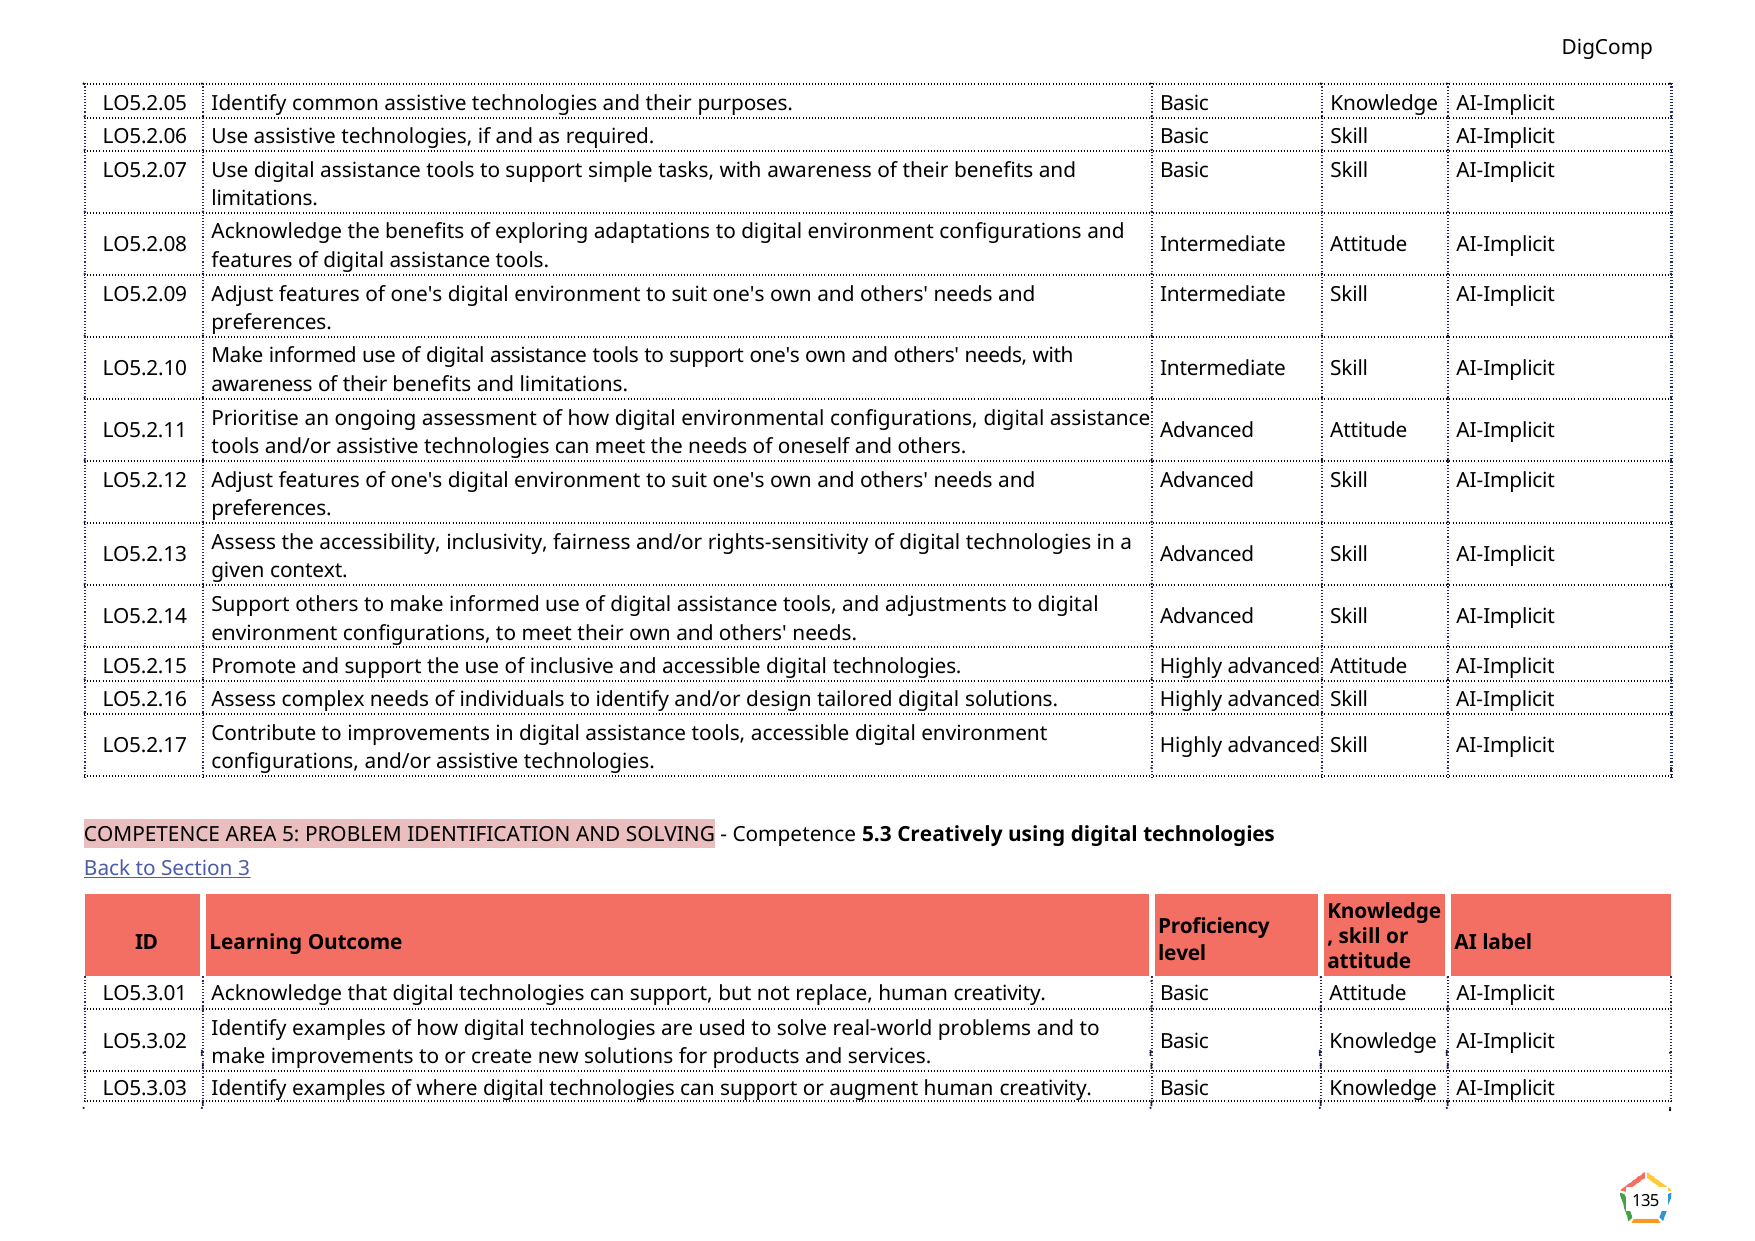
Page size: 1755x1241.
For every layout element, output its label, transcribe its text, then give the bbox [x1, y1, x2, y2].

table_cell AI-Implicit [1448, 646, 1671, 679]
table_cell Attitude [1321, 976, 1448, 1007]
table_cell Contribute to improvements in digital assistance tools, accessible digital environment configurations, and/or assistive technologies. [203, 713, 1152, 775]
table_cell LO5.2.06 [85, 117, 203, 150]
text Back to Section 3 [84, 853, 1710, 881]
table_cell AI-Implicit [1448, 274, 1671, 336]
table_cell Skill [1322, 150, 1448, 212]
table_cell AI-Implicit [1448, 584, 1671, 646]
table_cell Use digital assistance tools to support simple tasks, with awareness of their benefits and limitations. [203, 150, 1152, 212]
table_cell Attitude [1322, 212, 1448, 274]
table_cell Assess the accessibility, inclusivity, fairness and/or rights-sensitivity of digital technologies in a given context. [203, 522, 1152, 584]
table_cell LO5.3.03 [85, 1070, 203, 1100]
table_cell LO5.2.07 [85, 150, 203, 212]
table_cell LO5.2.11 [85, 398, 203, 460]
table_cell Identify examples of where digital technologies can support or augment human creativity. [203, 1070, 1152, 1100]
table_cell Skill [1322, 274, 1448, 336]
table_cell AI-Implicit [1448, 336, 1671, 398]
table_cell AI-Implicit [1448, 150, 1671, 212]
table_cell Make informed use of digital assistance tools to support one's own and others' needs, with awareness of their benefits and limitations. [203, 336, 1152, 398]
table_header LO5.2.05 [85, 83, 203, 117]
table_cell Use assistive technologies, if and as required. [203, 117, 1152, 150]
table_cell Promote and support the use of inclusive and accessible digital technologies. [203, 646, 1152, 679]
table_cell Basic [1152, 1070, 1321, 1100]
table_cell Basic [1152, 150, 1322, 212]
table_cell Advanced [1152, 522, 1322, 584]
table_cell AI-Implicit [1448, 680, 1671, 713]
table_cell Skill [1322, 680, 1448, 713]
table_cell LO5.2.13 [85, 522, 203, 584]
table_cell Skill [1322, 460, 1448, 522]
table_cell Acknowledge that digital technologies can support, but not replace, human creativity. [203, 976, 1152, 1007]
table_cell Knowledge [1321, 1070, 1448, 1100]
table_cell Prioritise an ongoing assessment of how digital environmental configurations, digital assistance tools and/or assistive technologies can meet the needs of oneself and others. [203, 398, 1152, 460]
table_header Knowledge [1322, 83, 1448, 117]
table_cell Intermediate [1152, 274, 1322, 336]
table_cell AI-Implicit [1448, 460, 1671, 522]
table_header AI-Implicit [1448, 83, 1671, 117]
table_cell Basic [1152, 117, 1322, 150]
table_cell Skill [1322, 713, 1448, 775]
table_cell Identify examples of how digital technologies are used to solve real-world problems and to make improvements to or create new solutions for products and services. [203, 1008, 1152, 1069]
table_cell Intermediate [1152, 336, 1322, 398]
table_cell AI-Implicit [1448, 117, 1671, 150]
table_cell Adjust features of one's digital environment to suit one's own and others' needs and preferences. [203, 274, 1152, 336]
table_cell Advanced [1152, 584, 1322, 646]
table_cell Highly advanced [1152, 680, 1322, 713]
table_cell Advanced [1152, 460, 1322, 522]
table_cell LO5.2.08 [85, 212, 203, 274]
table_cell LO5.2.10 [85, 336, 203, 398]
table_cell Intermediate [1152, 212, 1322, 274]
table_cell Skill [1322, 522, 1448, 584]
text COMPETENCE AREA 5: PROBLEM IDENTIFICATION AND SOLVING - Competence 5.3 Creatively using digital technologies [84, 819, 1710, 848]
table_cell Skill [1322, 117, 1448, 150]
table_cell Basic [1152, 1008, 1321, 1069]
table_cell Assess complex needs of individuals to identify and/or design tailored digital solutions. [203, 680, 1152, 713]
table_cell Highly advanced [1152, 713, 1322, 775]
table_header Basic [1152, 83, 1322, 117]
table_cell LO5.3.02 [85, 1008, 203, 1069]
table_cell Knowledge [1321, 1008, 1448, 1069]
table_cell AI-Implicit [1448, 1008, 1671, 1069]
table_header ID [85, 894, 200, 976]
table_header AI label [1451, 894, 1671, 976]
table_cell Advanced [1152, 398, 1322, 460]
table_cell Support others to make informed use of digital assistance tools, and adjustments to digital environment configurations, to meet their own and others' needs. [203, 584, 1152, 646]
table_cell LO5.2.12 [85, 460, 203, 522]
table_cell Basic [1152, 976, 1321, 1007]
table_cell AI-Implicit [1448, 713, 1671, 775]
table_cell LO5.2.16 [85, 680, 203, 713]
table_cell LO5.2.15 [85, 646, 203, 679]
table_cell Skill [1322, 336, 1448, 398]
table_cell Skill [1322, 584, 1448, 646]
table_cell LO5.2.14 [85, 584, 203, 646]
table_cell LO5.3.01 [85, 976, 203, 1007]
table_cell Attitude [1322, 398, 1448, 460]
table_header Proficiency level [1155, 894, 1318, 976]
table_header Identify common assistive technologies and their purposes. [203, 83, 1152, 117]
table_cell AI-Implicit [1448, 976, 1671, 1007]
table_header Learning Outcome [206, 894, 1149, 976]
table_cell AI-Implicit [1448, 398, 1671, 460]
table_cell Adjust features of one's digital environment to suit one's own and others' needs and preferences. [203, 460, 1152, 522]
table_cell Attitude [1322, 646, 1448, 679]
table_cell LO5.2.17 [85, 713, 203, 775]
table_cell Acknowledge the benefits of exploring adaptations to digital environment configurations and features of digital assistance tools. [203, 212, 1152, 274]
table_cell LO5.2.09 [85, 274, 203, 336]
table_cell AI-Implicit [1448, 212, 1671, 274]
table_cell AI-Implicit [1448, 1070, 1671, 1100]
table_header Knowledge, skill or attitude [1324, 894, 1445, 976]
table_cell AI-Implicit [1448, 522, 1671, 584]
table_cell Highly advanced [1152, 646, 1322, 679]
